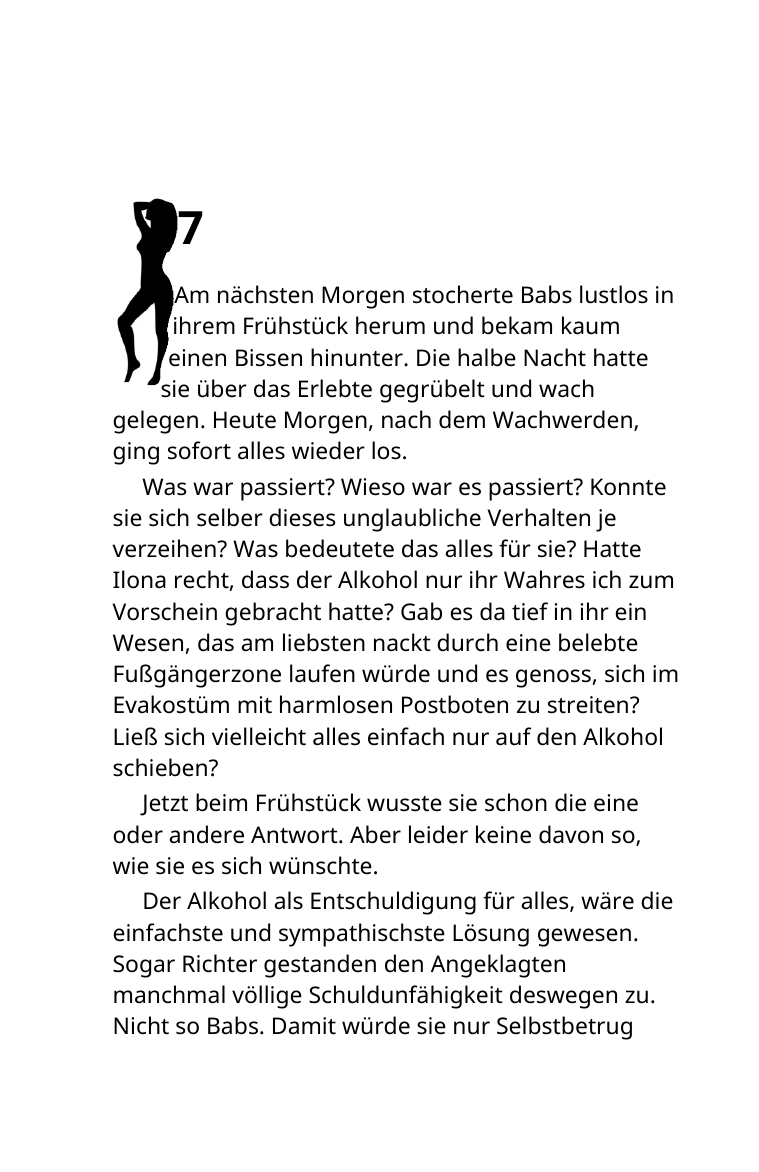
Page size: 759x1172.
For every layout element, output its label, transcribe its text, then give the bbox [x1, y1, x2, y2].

subtitle 7 [112, 196, 684, 258]
text Was war passiert? Wieso war es passiert? Konnte sie sich selber dieses unglaubliche Verhalten je verzeihen? Was bedeutete das alles für sie? Hatte Ilona recht, dass der Alkohol nur ihr Wahres ich zum Vorschein gebracht hatte? Gab es da tief in ihr ein Wesen, das am liebsten nackt durch eine belebte Fußgängerzone laufen würde und es genoss, sich im Evakostüm mit harmlosen Postboten zu streiten? Ließ sich vielleicht alles einfach nur auf den Alkohol schieben? [112, 471, 684, 783]
text Der Alkohol als Entschuldigung für alles, wäre die einfachste und sympathischste Lösung gewesen. Sogar Richter gestanden den Angeklagten manchmal völlige Schuldunfähigkeit deswegen zu. Nicht so Babs. Damit würde sie nur Selbstbetrug [112, 885, 684, 1041]
text Jetzt beim Frühstück wusste sie schon die eine oder andere Antwort. Aber leider keine davon so, wie sie es sich wünschte. [112, 787, 684, 881]
text Am nächsten Morgen stocherte Babs lustlos in ihrem Frühstück herum und bekam kaum einen Bissen hinunter. Die halbe Nacht hatte sie über das Erlebte gegrübelt und wach gelegen. Heute Morgen, nach dem Wachwerden, ging sofort alles wieder los. [112, 279, 684, 466]
